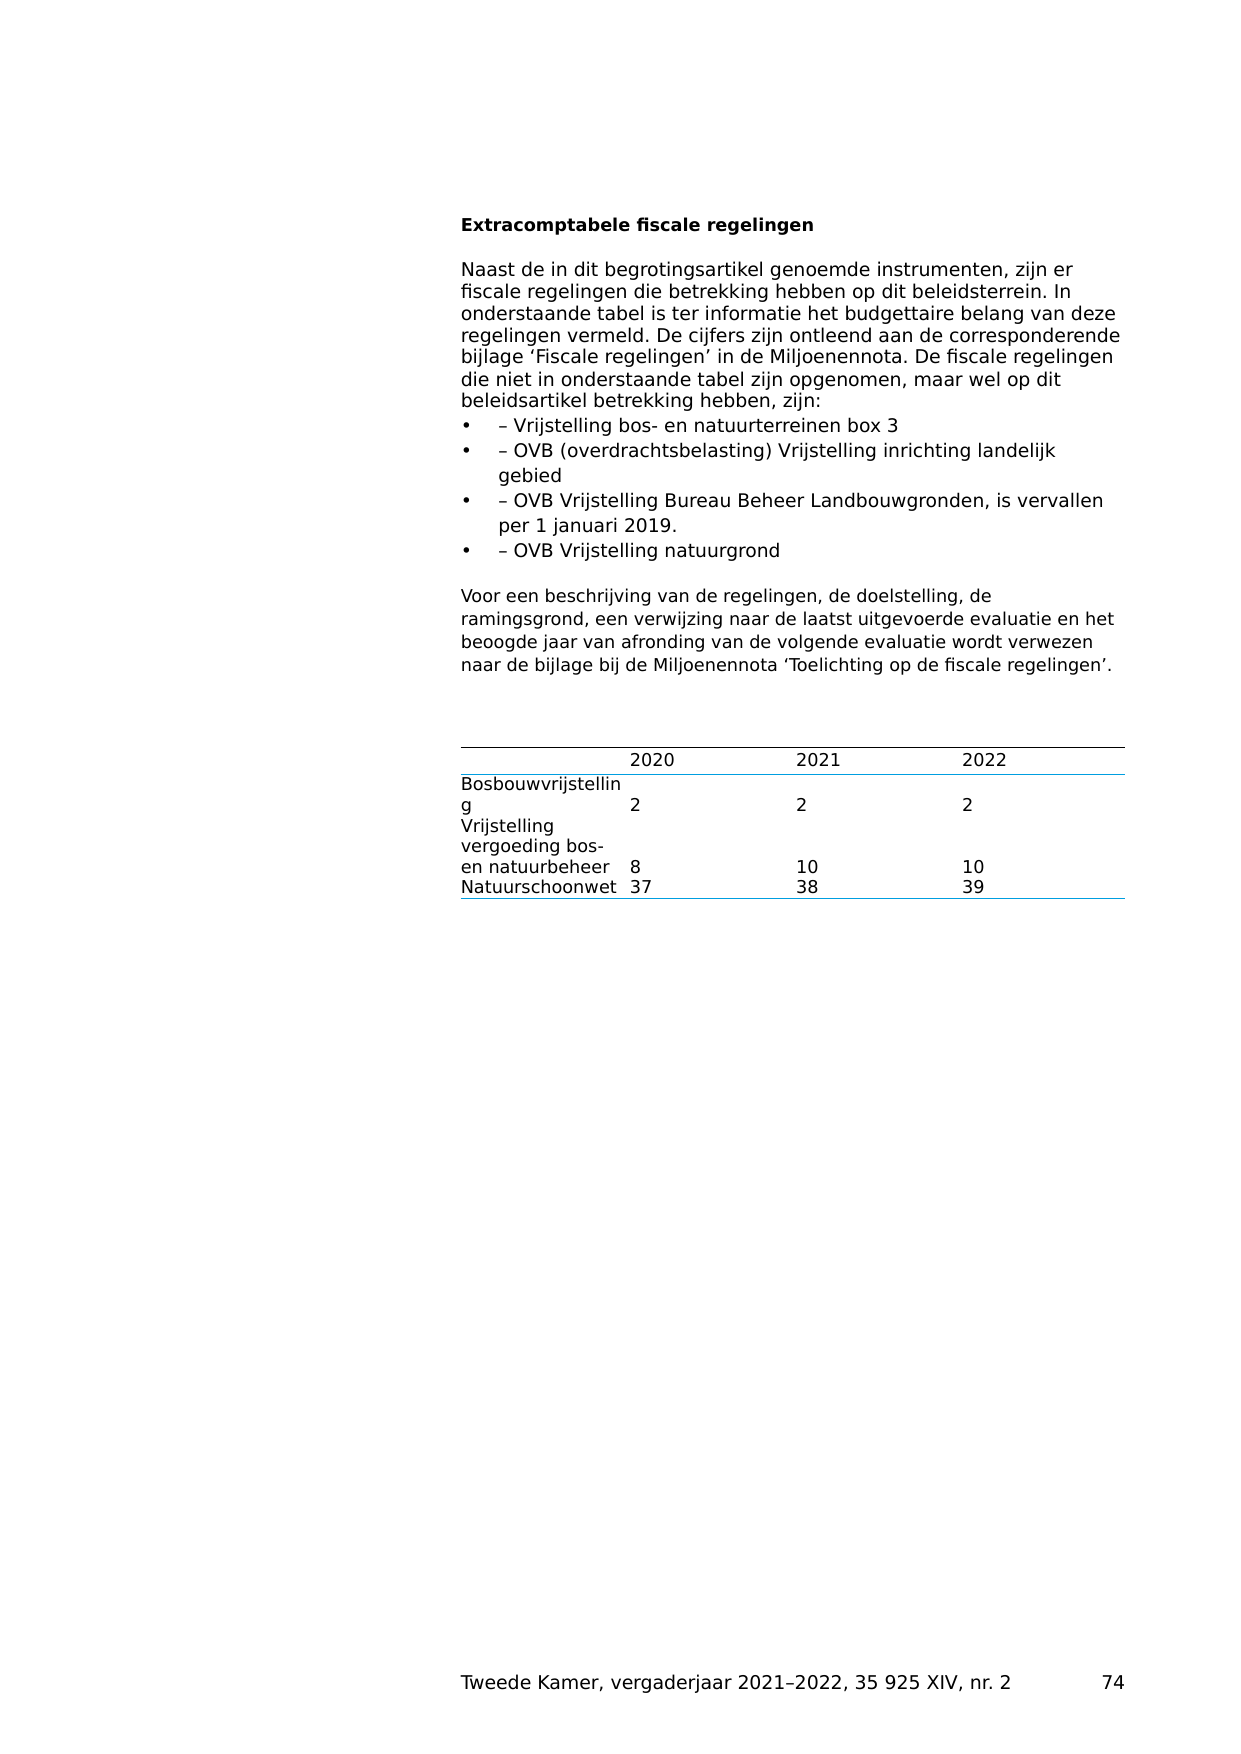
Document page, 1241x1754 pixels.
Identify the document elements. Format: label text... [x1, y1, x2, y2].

table_cell 37 [627, 878, 793, 898]
table_cell 39 [959, 878, 1125, 898]
table_cell 2022 [959, 748, 1125, 774]
table_cell [461, 748, 627, 774]
table_cell 2 [959, 775, 1125, 816]
table_cell 10 [959, 816, 1125, 877]
table_cell 2 [627, 775, 793, 816]
list – OVB Vrijstelling natuurgrond [461, 537, 1125, 562]
table_cell 2020 [627, 748, 793, 774]
list – Vrijstelling bos- en natuurterreinen box 3 [461, 412, 1125, 437]
table_header Fiscale regelingen 2020-2022, budgettair belang op transactiebasis in lopende prijzen [461, 699, 1125, 747]
list – OVB Vrijstelling Bureau Beheer Landbouwgronden, is vervallen per 1 januari 2019. [461, 487, 1125, 537]
table_cell Bosbouwvrijstelling [461, 775, 627, 816]
text Extracomptabele fiscale regelingen [461, 213, 1125, 236]
text Naast de in dit begrotingsartikel genoemde instrumenten, zijn er fiscale regelingen die betrekking hebben op dit beleidsterrein. In onderstaande tabel is ter informatie het budgettaire belang van deze regelingen vermeld. De cijfers zijn ontleend aan de corresponderende bijlage ‘Fiscale regelingen’ in de Miljoenennota. De fiscale regelingen die niet in onderstaande tabel zijn opgenomen, maar wel op dit beleidsartikel betrekking hebben, zijn: [461, 258, 1125, 412]
table_cell 2 [793, 775, 959, 816]
table_cell 8 [627, 816, 793, 877]
table_cell 10 [793, 816, 959, 877]
table_cell 38 [793, 878, 959, 898]
table_cell Natuurschoonwet [461, 878, 627, 898]
text Voor een beschrijving van de regelingen, de doelstelling, de ramingsgrond, een verwijzing naar de laatst uitgevoerde evaluatie en het beoogde jaar van afronding van de volgende evaluatie wordt verwezen naar de bijlage bij de Miljoenennota ‘Toelichting op de fiscale regelingen’. [461, 584, 1125, 676]
table_cell 2021 [793, 748, 959, 774]
table_cell Vrijstelling vergoeding bos- en natuurbeheer [461, 816, 627, 877]
list – OVB (overdrachtsbelasting) Vrijstelling inrichting landelijk gebied [461, 437, 1125, 487]
